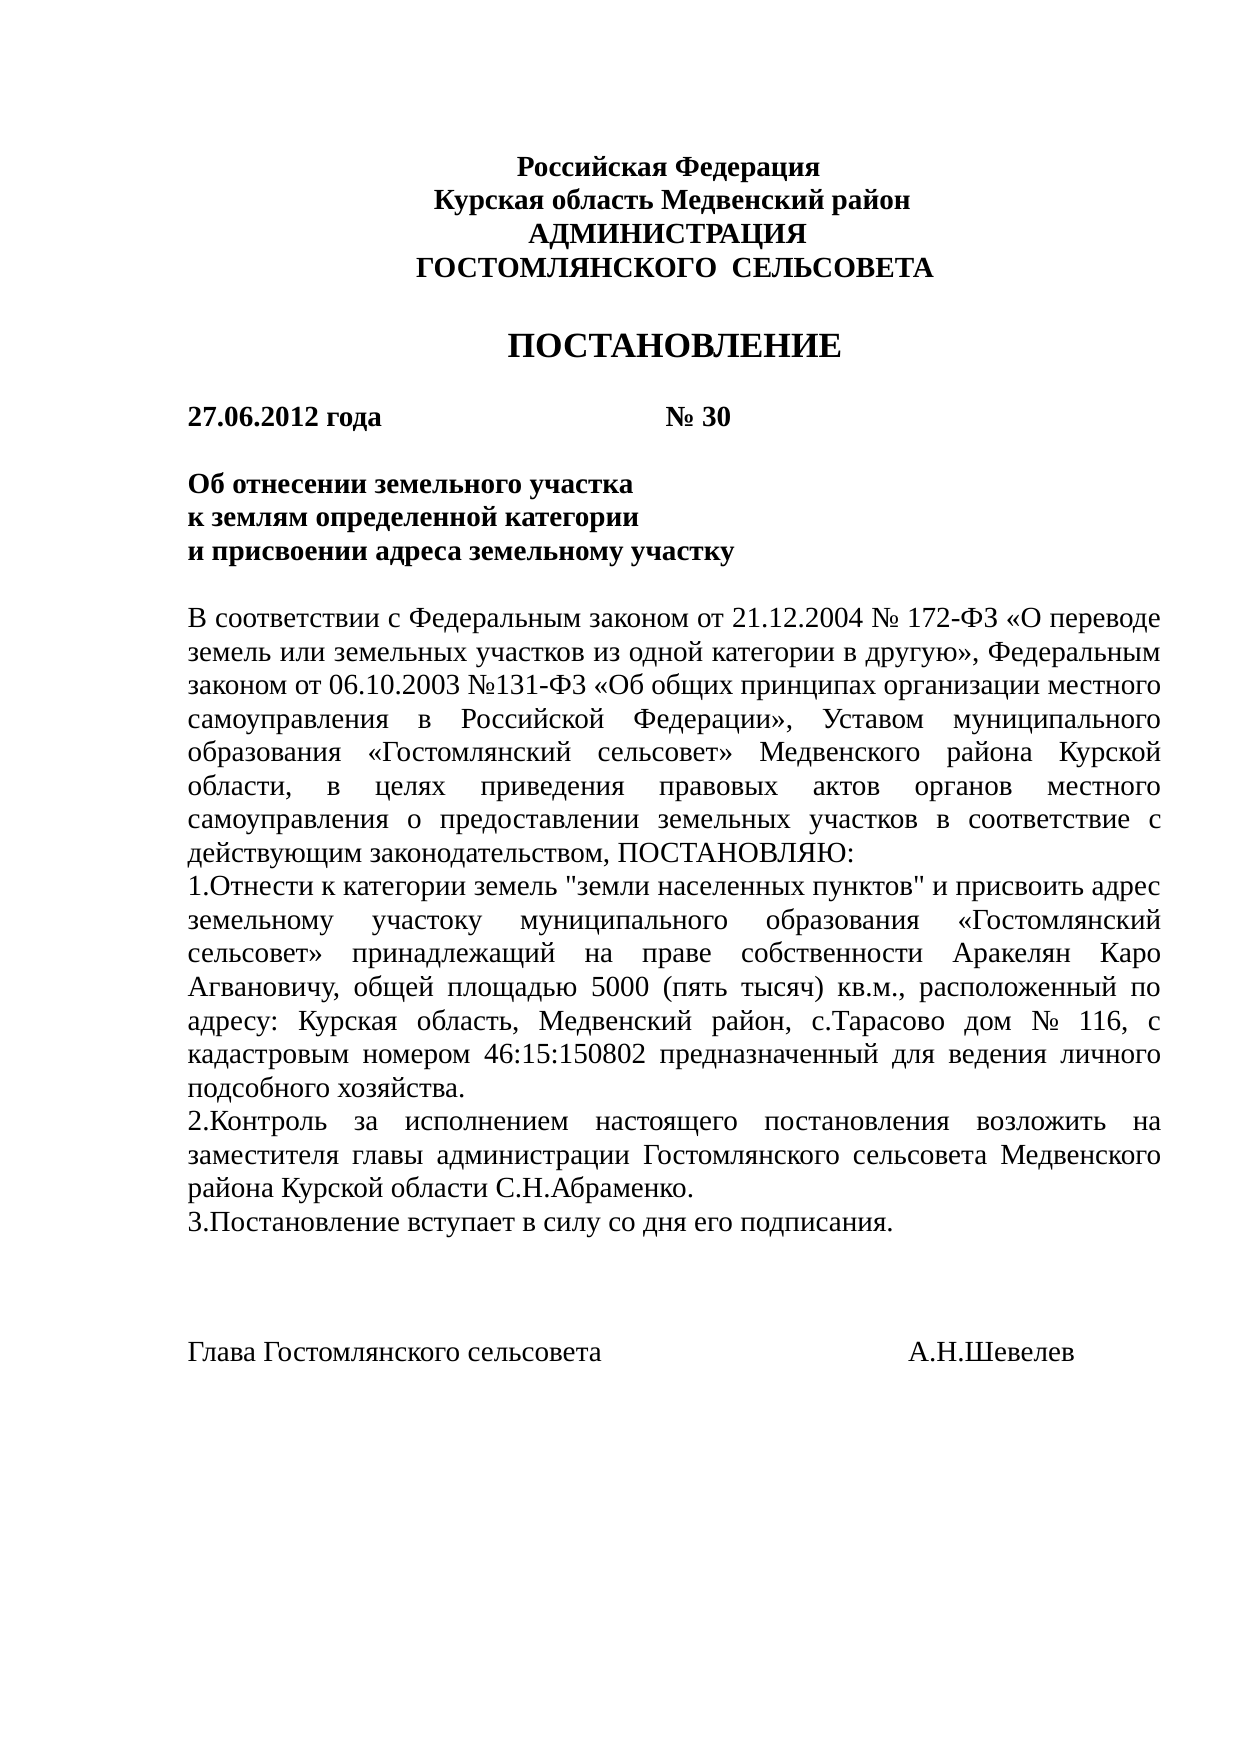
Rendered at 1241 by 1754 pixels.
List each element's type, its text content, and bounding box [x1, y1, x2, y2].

text 3.Постановление вступает в силу со дня его подписания. [187, 1204, 1162, 1237]
text Российская Федерация [193, 150, 1151, 183]
text 27.06.2012 года № 30 [187, 399, 1162, 432]
text Об отнесении земельного участка [187, 466, 1162, 499]
text Курская область Медвенский район [193, 183, 1151, 216]
text В соответствии с Федеральным законом от 21.12.2004 № 172-ФЗ «О переводе земель или земельных участков из одной категории в другую», Федеральным законом от 06.10.2003 №131-Ф3 «Об общих принципах организации местного самоуправления в Российской Федерации», Уставом муниципального образования «Гостомлянский сельсовет» Медвенского района Курской области, в целях приведения правовых актов органов местного самоуправления о предоставлении земельных участков в соответствие с действующим законодательством, ПОСТАНОВЛЯЮ: [187, 600, 1162, 868]
text к землям определенной категории [187, 499, 1162, 533]
text 1.Отнести к категории земель "земли населенных пунктов" и присвоить адрес земельному участоку муниципального образования «Гостомлянский сельсовет» принадлежащий на праве собственности Аракелян Каро Агвановичу, общей площадью 5000 (пять тысяч) кв.м., расположенный по адресу: Курская область, Медвенский район, с.Тарасово дом № 116, с кадастровым номером 46:15:150802 предназначенный для ведения личного подсобного хозяйства. [187, 868, 1162, 1103]
text Глава Гостомлянского сельсовета А.Н.Шевелев [187, 1334, 1162, 1367]
text 2.Контроль за исполнением настоящего постановления возложить на заместителя главы администрации Гостомлянского сельсовета Медвенского района Курской области С.Н.Абраменко. [187, 1103, 1162, 1204]
text и присвоении адреса земельному участку [187, 533, 1162, 567]
text ПОСТАНОВЛЕНИЕ [187, 324, 1162, 365]
text ГОСТОМЛЯНСКОГО СЕЛЬСОВЕТА [187, 250, 1162, 283]
text АДМИНИСТРАЦИЯ [187, 216, 1162, 250]
